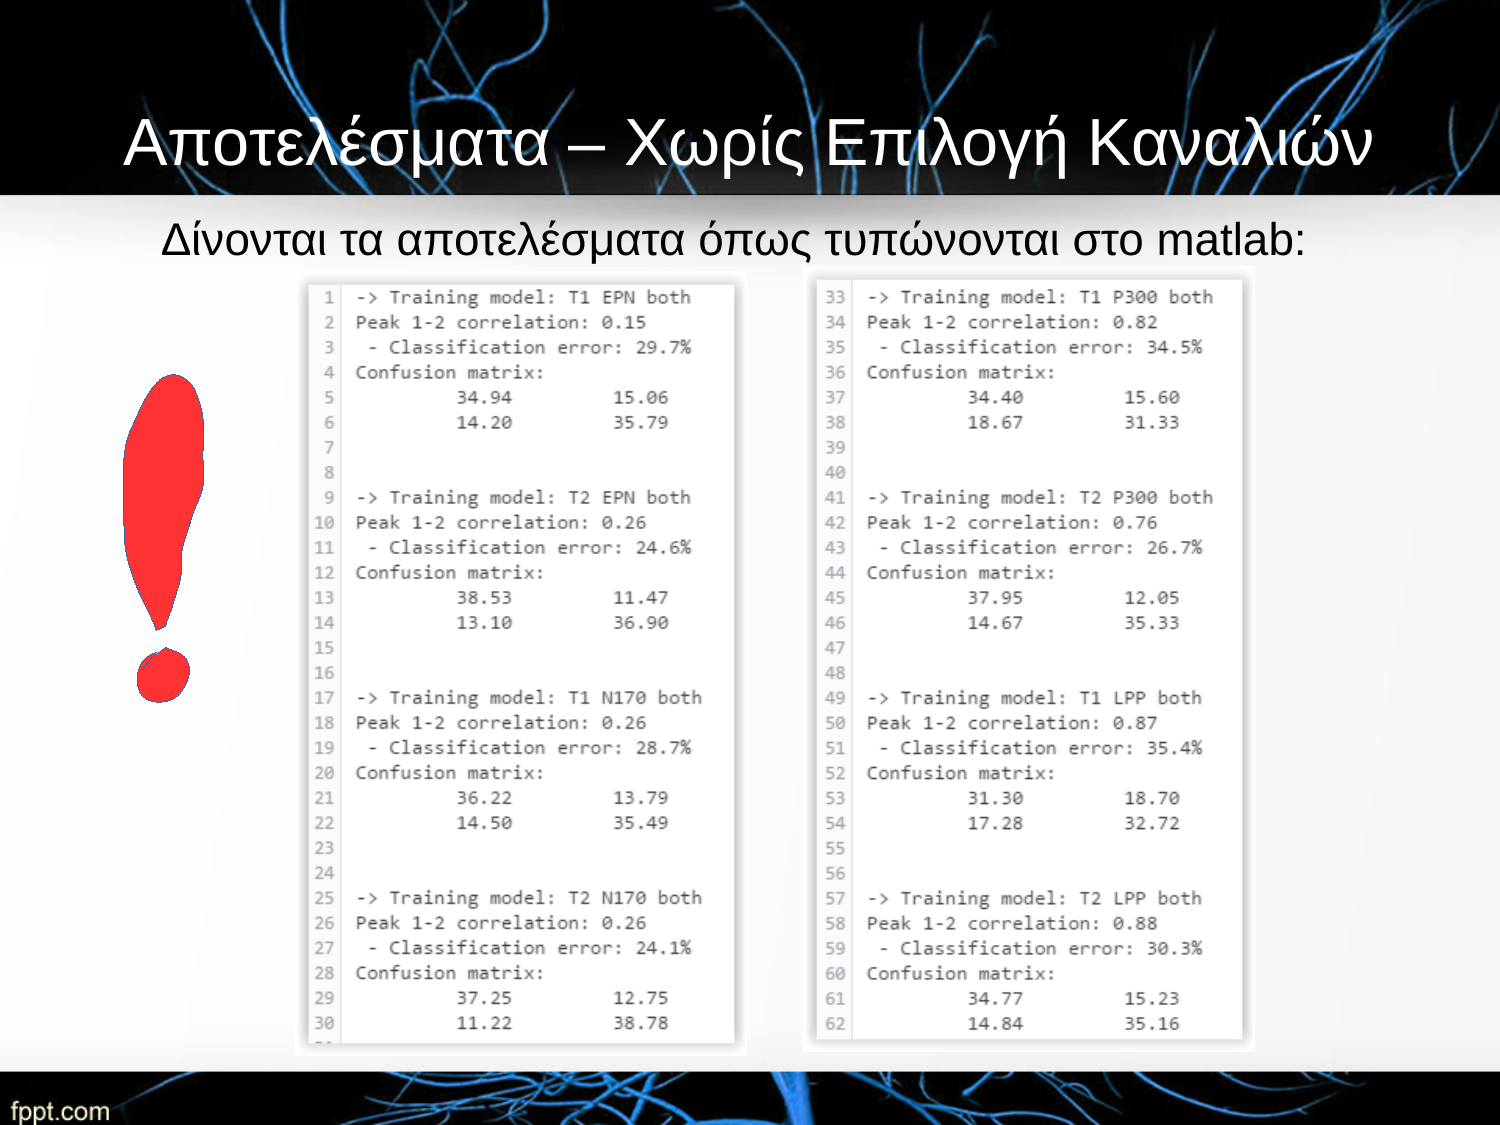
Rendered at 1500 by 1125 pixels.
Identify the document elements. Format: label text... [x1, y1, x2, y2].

title Αποτελέσματα – Χωρίς Επιλογή Καναλιών [75, 45, 1425, 202]
text_box [123, 374, 204, 631]
list Δίνονται τα αποτελέσματα όπως τυπώνονται στο matlab: [75, 202, 1425, 945]
picture [0, 0, 1500, 1125]
text_box [137, 647, 190, 703]
